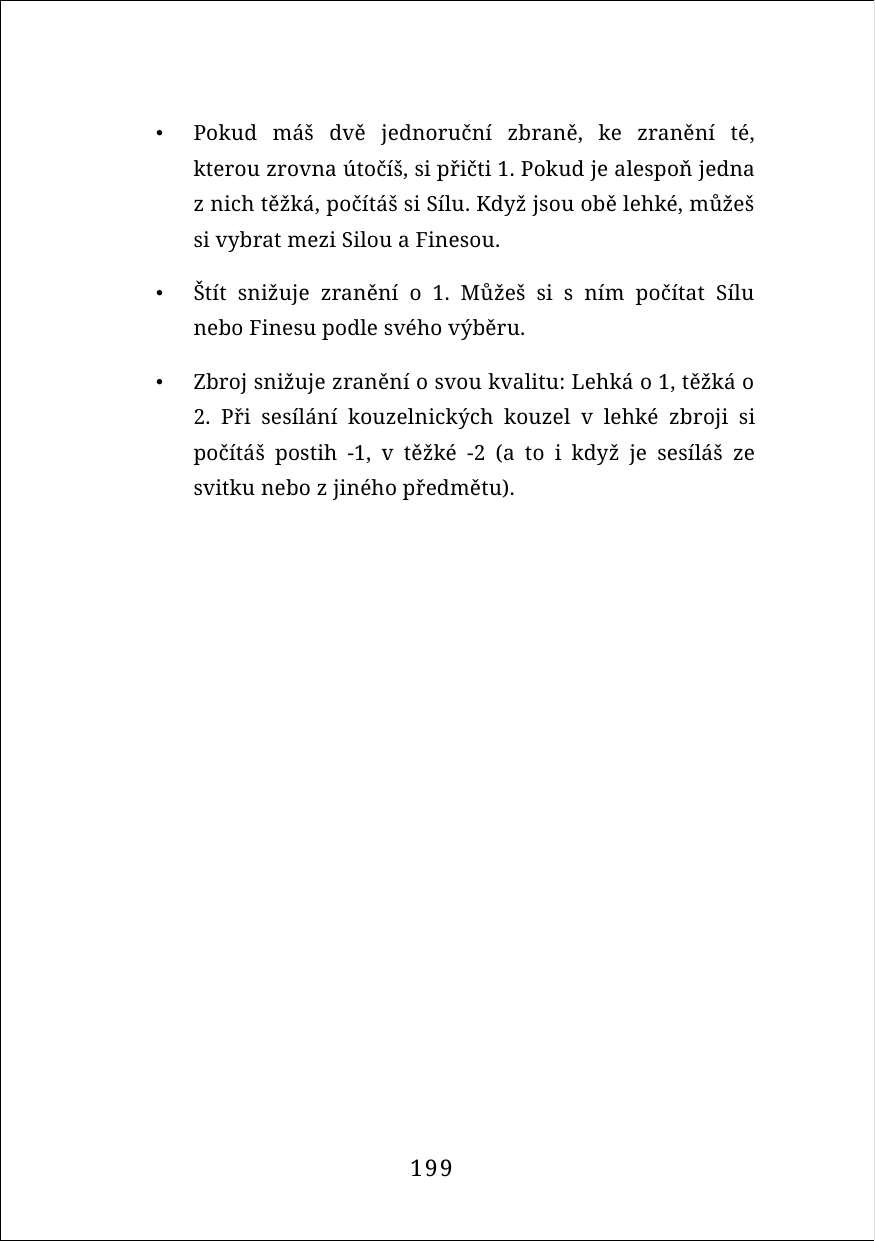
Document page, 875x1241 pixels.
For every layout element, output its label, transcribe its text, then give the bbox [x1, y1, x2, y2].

list Zbroj snižuje zranění o svou kvalitu: Lehká o 1, těžká o 2. Při sesílání kouzelnických kouzel v lehké zbroji si počítáš postih -1, v těžké -2 (a to i když je sesíláš ze svitku nebo z jiného předmětu). [156, 367, 756, 502]
list Pokud máš dvě jednoruční zbraně, ke zranění té, kterou zrovna útočíš, si přičti 1. Pokud je alespoň jedna z nich těžká, počítáš si Sílu. Když jsou obě lehké, můžeš si vybrat mezi Silou a Finesou. [156, 118, 756, 253]
list Štít snižuje zranění o 1. Můžeš si s ním počítat Sílu nebo Finesu podle svého výběru. [156, 278, 756, 342]
